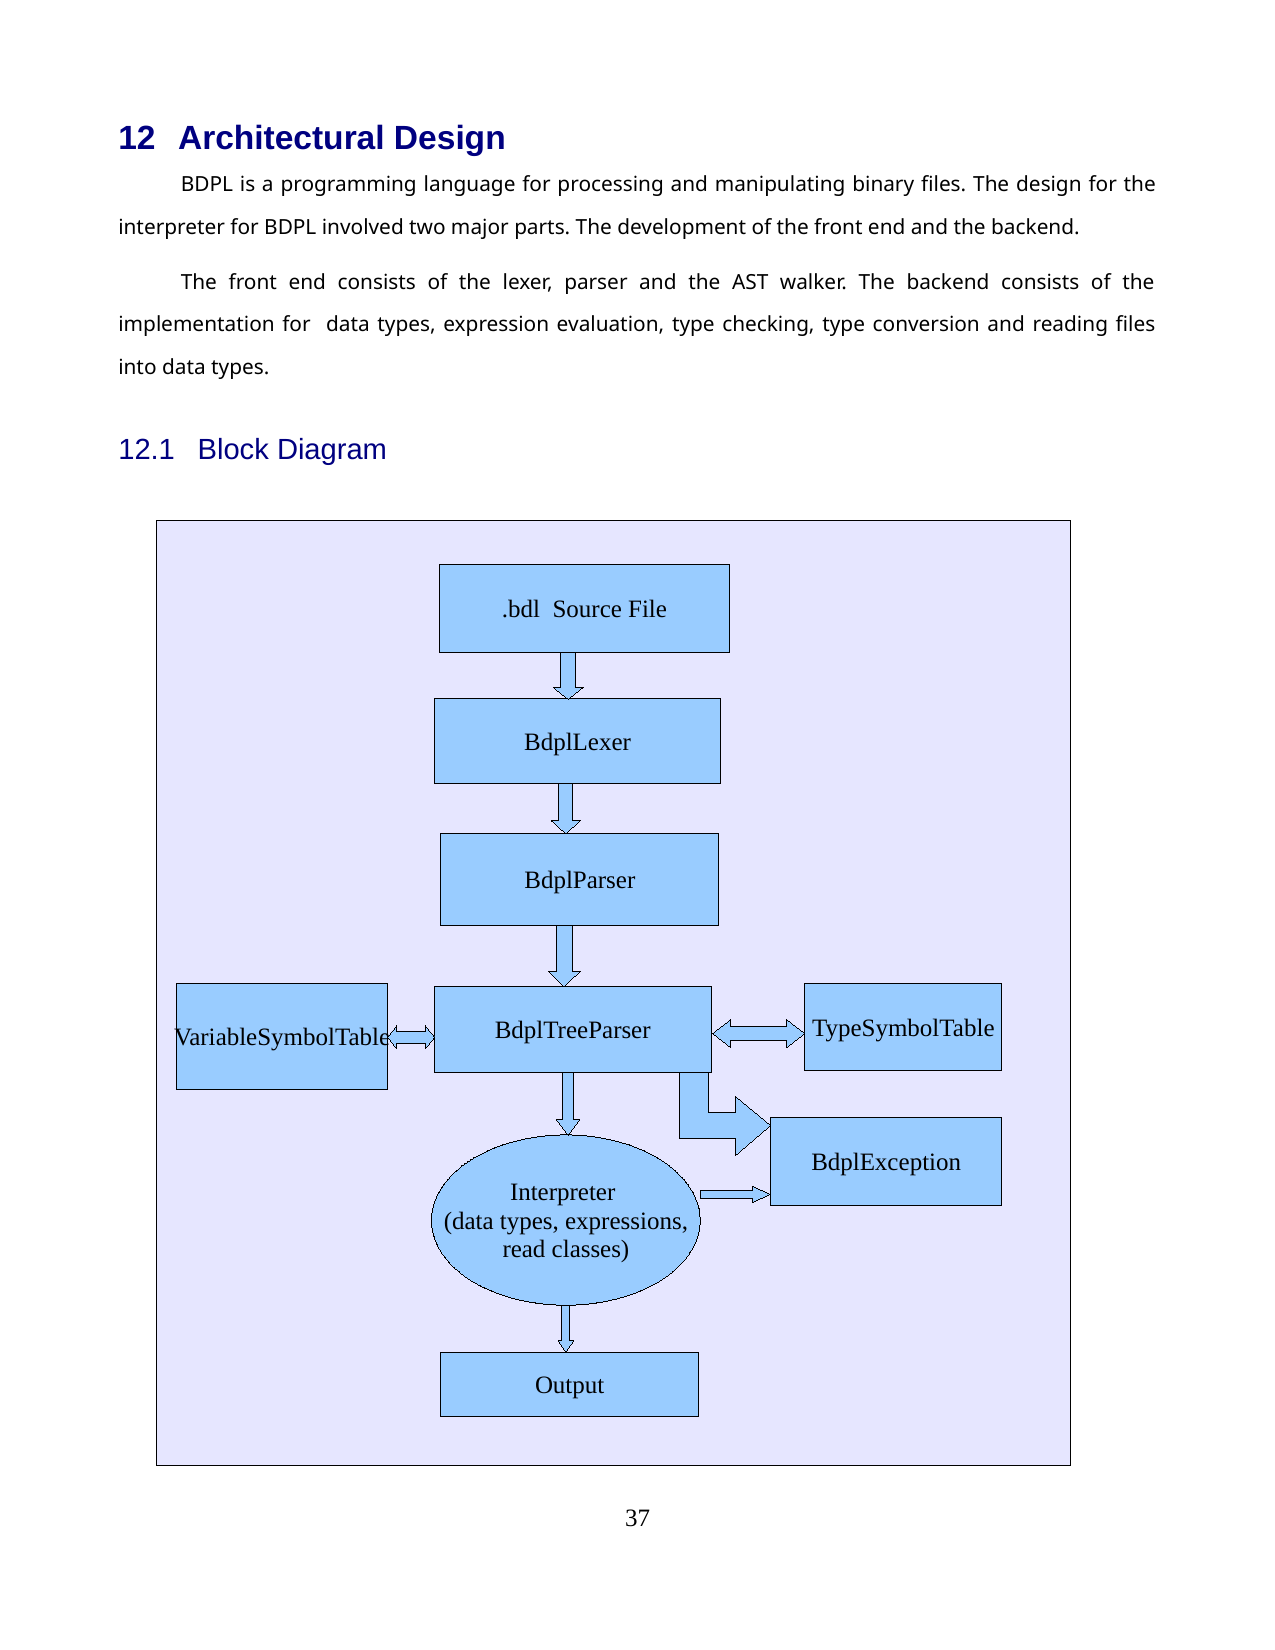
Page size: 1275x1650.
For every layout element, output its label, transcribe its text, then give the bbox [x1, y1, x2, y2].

text The front end consists of the lexer, parser and the AST walker. The backend consists of the implementation for data types, expression evaluation, type checking, type conversion and reading files into data types. [118, 267, 1157, 381]
subtitle Architectural Design [118, 118, 1157, 157]
text BDPL is a programming language for processing and manipulating binary files. The design for the interpreter for BDPL involved two major parts. The development of the front end and the backend. [118, 169, 1157, 240]
subtitle Block Diagram [118, 432, 1157, 466]
